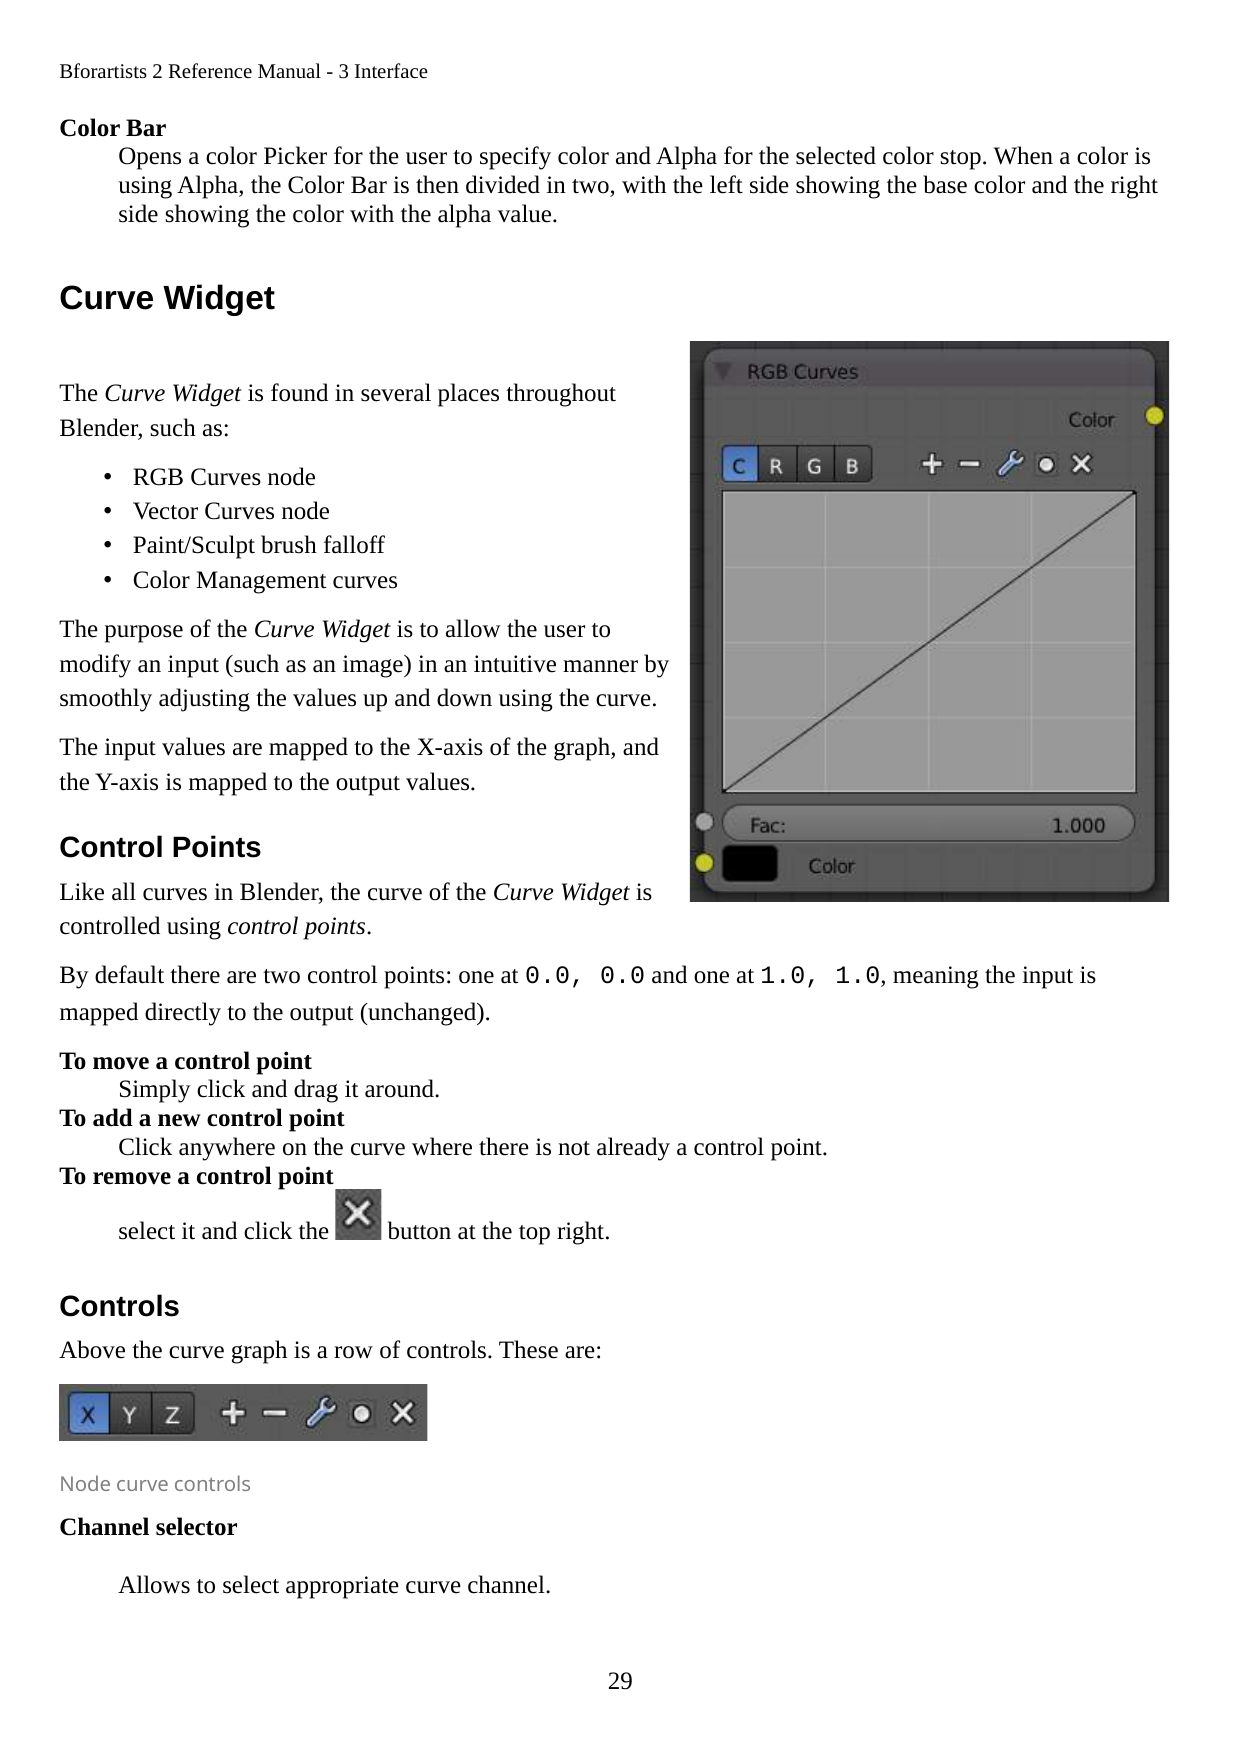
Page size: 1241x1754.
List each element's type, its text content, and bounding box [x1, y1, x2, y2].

subtitle To remove a control point [59, 1161, 1181, 1189]
list Vector Curves node [103, 496, 678, 525]
text By default there are two control points: one at 0.0, 0.0 and one at 1.0, 1.0, meaning the input is mapped directly to the output (unchanged). [59, 960, 1181, 1025]
list RGB Curves node [103, 462, 678, 490]
subtitle Controls [59, 1289, 1181, 1323]
text The purpose of the Curve Widget is to allow the user to modify an input (such as an image) in an intuitive manner by smoothly adjusting the values up and down using the curve. [59, 614, 678, 712]
picture [689, 341, 1170, 902]
list Color Management curves [103, 565, 678, 594]
subtitle Control Points [59, 830, 678, 864]
list select it and click the button at the top right. [118, 1189, 1181, 1245]
text Allows to select appropriate curve channel. [118, 1570, 1181, 1599]
subtitle Channel selector [59, 1512, 1181, 1541]
text The input values are mapped to the X-axis of the graph, and the Y-axis is mapped to the output values. [59, 732, 678, 795]
list Opens a color Picker for the user to specify color and Alpha for the selected color stop. When a color is using Alpha, the Color Bar is then divided in two, with the left side showing the base color and the right side showing the color with the alpha value. [118, 141, 1181, 228]
text Node curve controls [59, 1466, 1181, 1497]
text The Curve Widget is found in several places throughout Blender, such as: [59, 378, 678, 441]
subtitle Curve Widget [59, 278, 1181, 317]
list Paint/Sculpt brush falloff [103, 531, 678, 559]
list Simply click and drag it around. [118, 1074, 1181, 1103]
picture [335, 1189, 382, 1240]
text Above the curve graph is a row of controls. These are: [59, 1335, 1181, 1364]
subtitle Color Bar [59, 113, 1181, 141]
text Like all curves in Blender, the curve of the Curve Widget is controlled using control points. [59, 877, 1181, 940]
list Click anywhere on the curve where there is not already a control point. [118, 1132, 1181, 1161]
subtitle To add a new control point [59, 1103, 1181, 1132]
subtitle To move a control point [59, 1046, 1181, 1074]
picture [59, 1384, 428, 1441]
